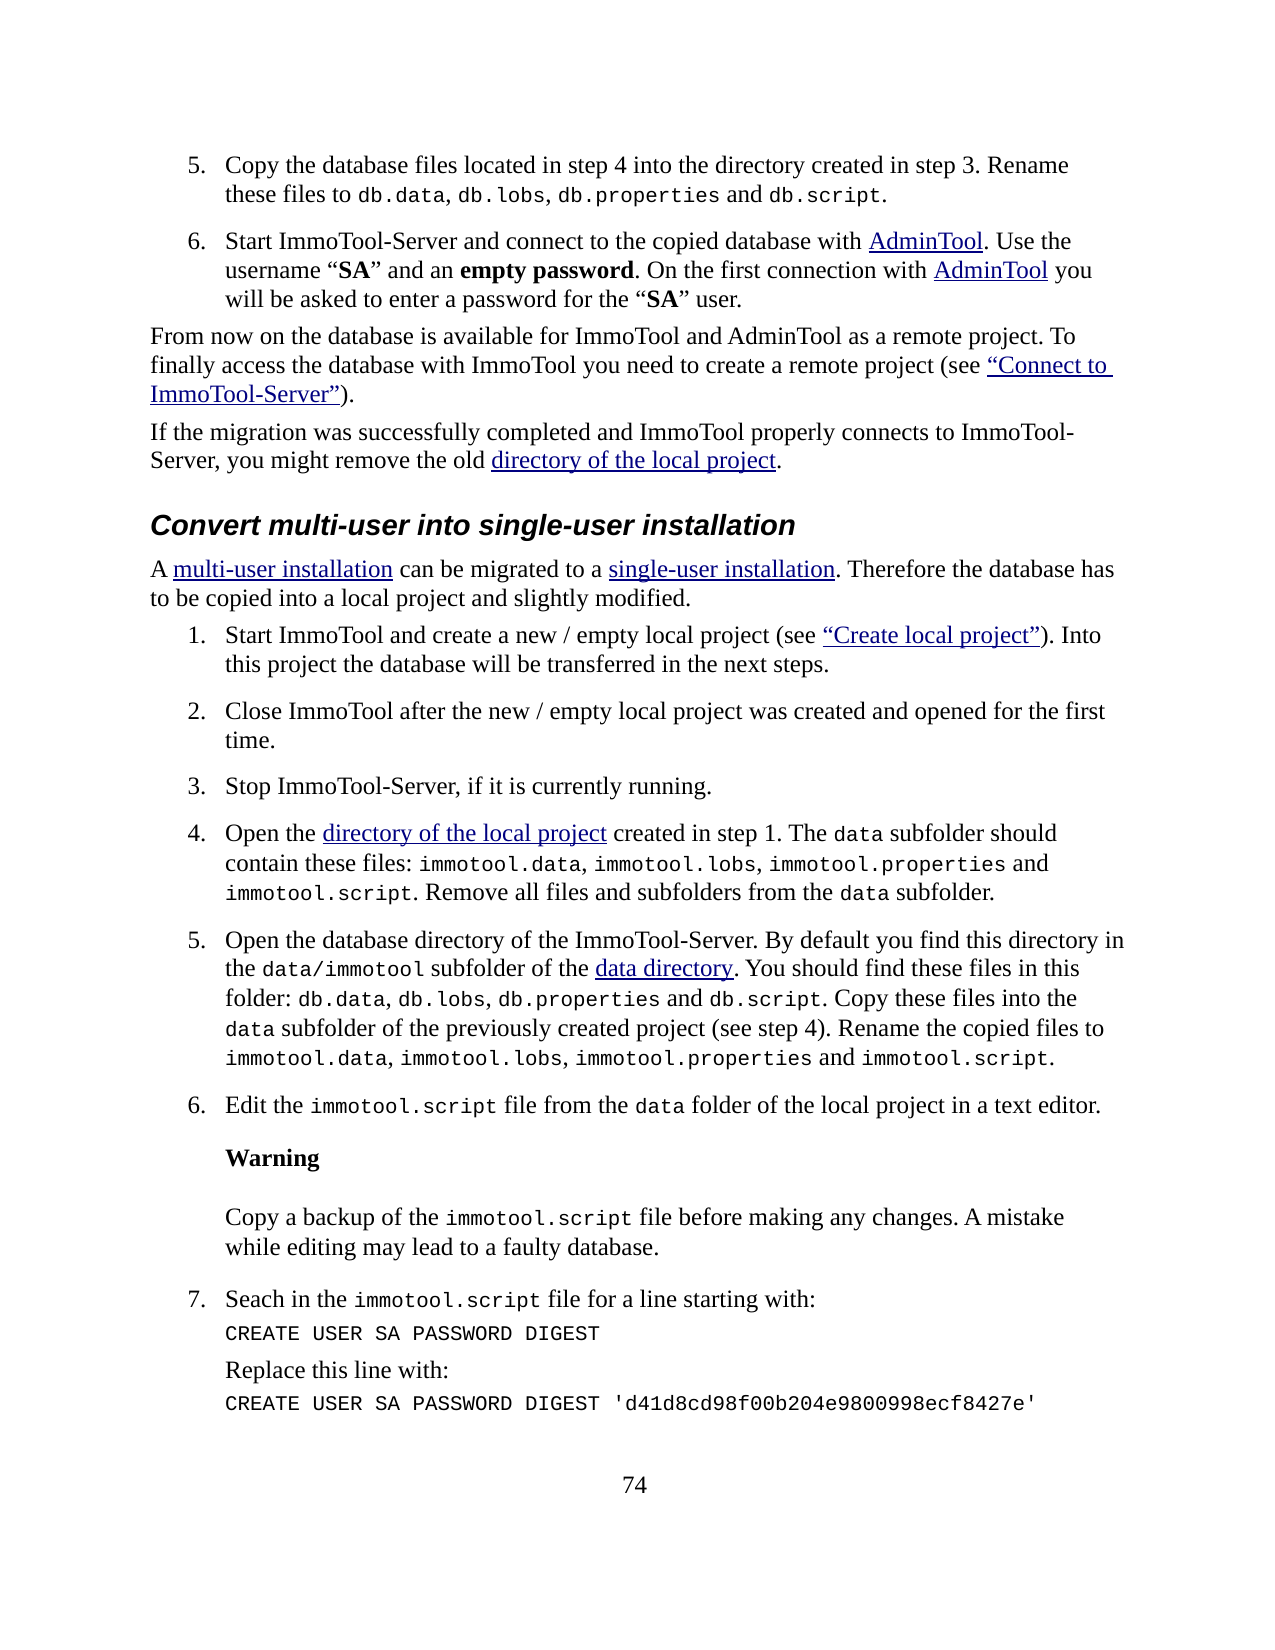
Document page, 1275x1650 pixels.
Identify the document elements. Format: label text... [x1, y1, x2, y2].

text A multi-user installation can be migrated to a single-user installation. Therefore the database has to be copied into a local project and slightly modified. [150, 554, 1125, 612]
list Edit the immotool.script file from the data folder of the local project in a text editor. [187, 1090, 1125, 1119]
list Warning [225, 1143, 1125, 1172]
list Open the directory of the local project created in step 1. The data subfolder should contain these files: immotool.data, immotool.lobs, immotool.properties and immotool.script. Remove all files and subfolders from the data subfolder. [187, 818, 1125, 907]
list CREATE USER SA PASSWORD DIGEST 'd41d8cd98f00b204e9800998ecf8427e' [187, 1393, 1125, 1417]
text If the migration was successfully completed and ImmoTool properly connects to ImmoTool-Server, you might remove the old directory of the local project. [150, 417, 1125, 474]
list CREATE USER SA PASSWORD DIGEST [187, 1323, 1125, 1347]
list Seach in the immotool.script file for a line starting with: [187, 1284, 1125, 1314]
text From now on the database is available for ImmoTool and AdminTool as a remote project. To finally access the database with ImmoTool you need to create a remote project (see “Connect to ImmoTool-Server”). [150, 321, 1125, 408]
list Start ImmoTool and create a new / empty local project (see “Create local project”). Into this project the database will be transferred in the next steps. [187, 621, 1125, 678]
list Open the database directory of the ImmoTool-Server. By default you find this directory in the data/immotool subfolder of the data directory. You should find these files in this folder: db.data, db.lobs, db.properties and db.script. Copy these files into the data subfolder of the previously created project (see step 4). Rename the copied files to immotool.data, immotool.lobs, immotool.properties and immotool.script. [187, 925, 1125, 1072]
list Stop ImmoTool-Server, if it is currently running. [187, 771, 1125, 800]
list Close ImmoTool after the new / empty local project was created and opened for the first time. [187, 696, 1125, 753]
list Start ImmoTool-Server and connect to the copied database with AdminTool. Use the username “SA” and an empty password. On the first connection with AdminTool you will be asked to enter a password for the “SA” user. [187, 226, 1125, 312]
list Replace this line with: [187, 1356, 1125, 1384]
list Copy the database files located in step 4 into the directory created in step 3. Rename these files to db.data, db.lobs, db.properties and db.script. [187, 150, 1125, 208]
list Copy a backup of the immotool.script file before making any changes. A mistake while editing may lead to a faulty database. [225, 1202, 1125, 1260]
subtitle Convert multi-user into single-user installation [150, 508, 1125, 542]
